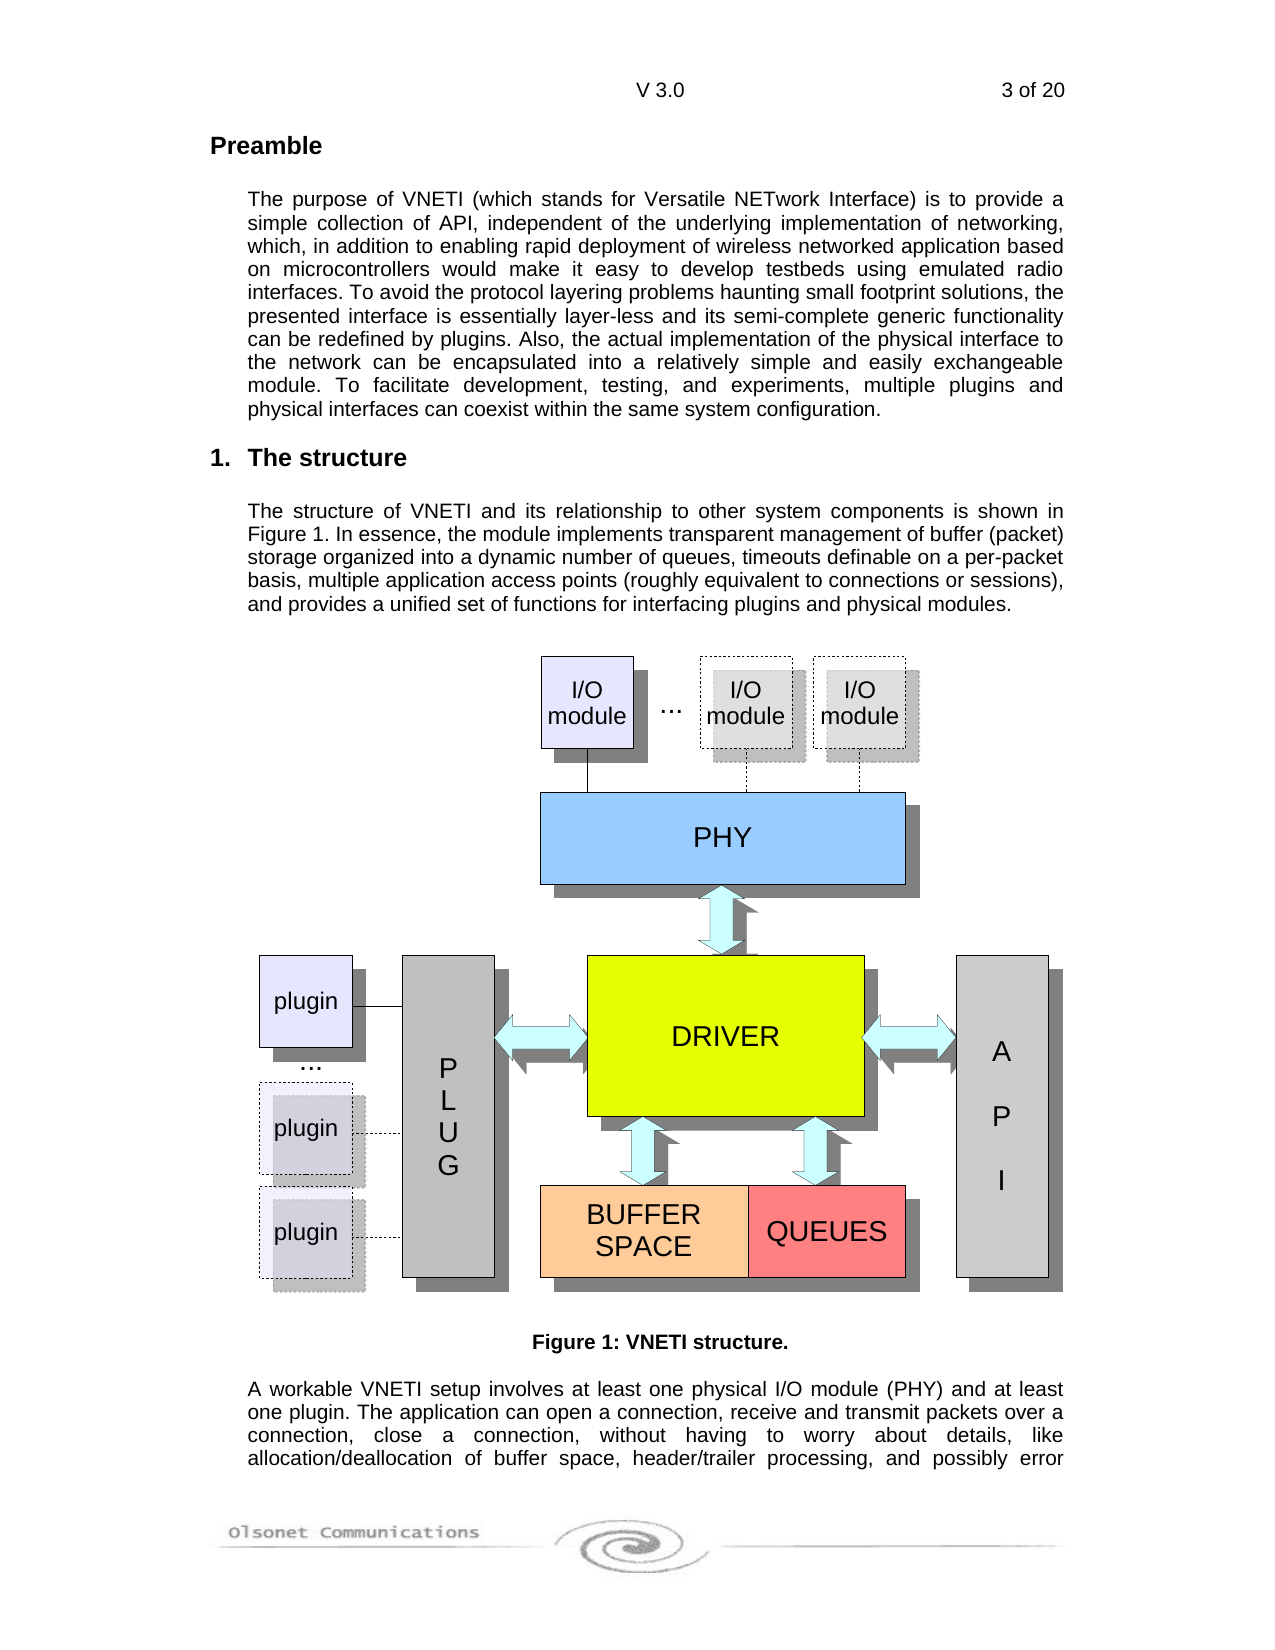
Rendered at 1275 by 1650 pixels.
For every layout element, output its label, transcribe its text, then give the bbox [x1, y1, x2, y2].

text The structure of VNETI and its relationship to other system components is shown in Figure 1. In essence, the module implements transparent management of buffer (packet) storage organized into a dynamic number of queues, timeouts definable on a per-packet basis, multiple application access points (roughly equivalent to connections or sessions), and provides a unified set of functions for interfacing plugins and physical modules. [247, 499, 1065, 616]
text A workable VNETI setup involves at least one physical I/O module (PHY) and at least one plugin. The application can open a connection, receive and transmit packets over a connection, close a connection, without having to worry about details, like allocation/deallocation of buffer space, header/trailer processing, and possibly error [247, 1377, 1065, 1470]
text Figure 1: VNETI structure. [256, 1331, 1065, 1354]
picture [210, 1504, 1065, 1596]
subtitle The structure [210, 443, 1065, 471]
subtitle Preamble [210, 132, 1065, 160]
text The purpose of VNETI (which stands for Versatile NETwork Interface) is to provide a simple collection of API, independent of the underlying implementation of networking, which, in addition to enabling rapid deployment of wireless networked application based on microcontrollers would make it easy to develop testbeds using emulated radio interfaces. To avoid the protocol layering problems haunting small footprint solutions, the presented interface is essentially layer-less and its semi-complete generic functionality can be redefined by plugins. Also, the actual implementation of the physical interface to the network can be encapsulated into a relatively simple and easily exchangeable module. To facilitate development, testing, and experiments, multiple plugins and physical interfaces can coexist within the same system configuration. [247, 188, 1065, 420]
